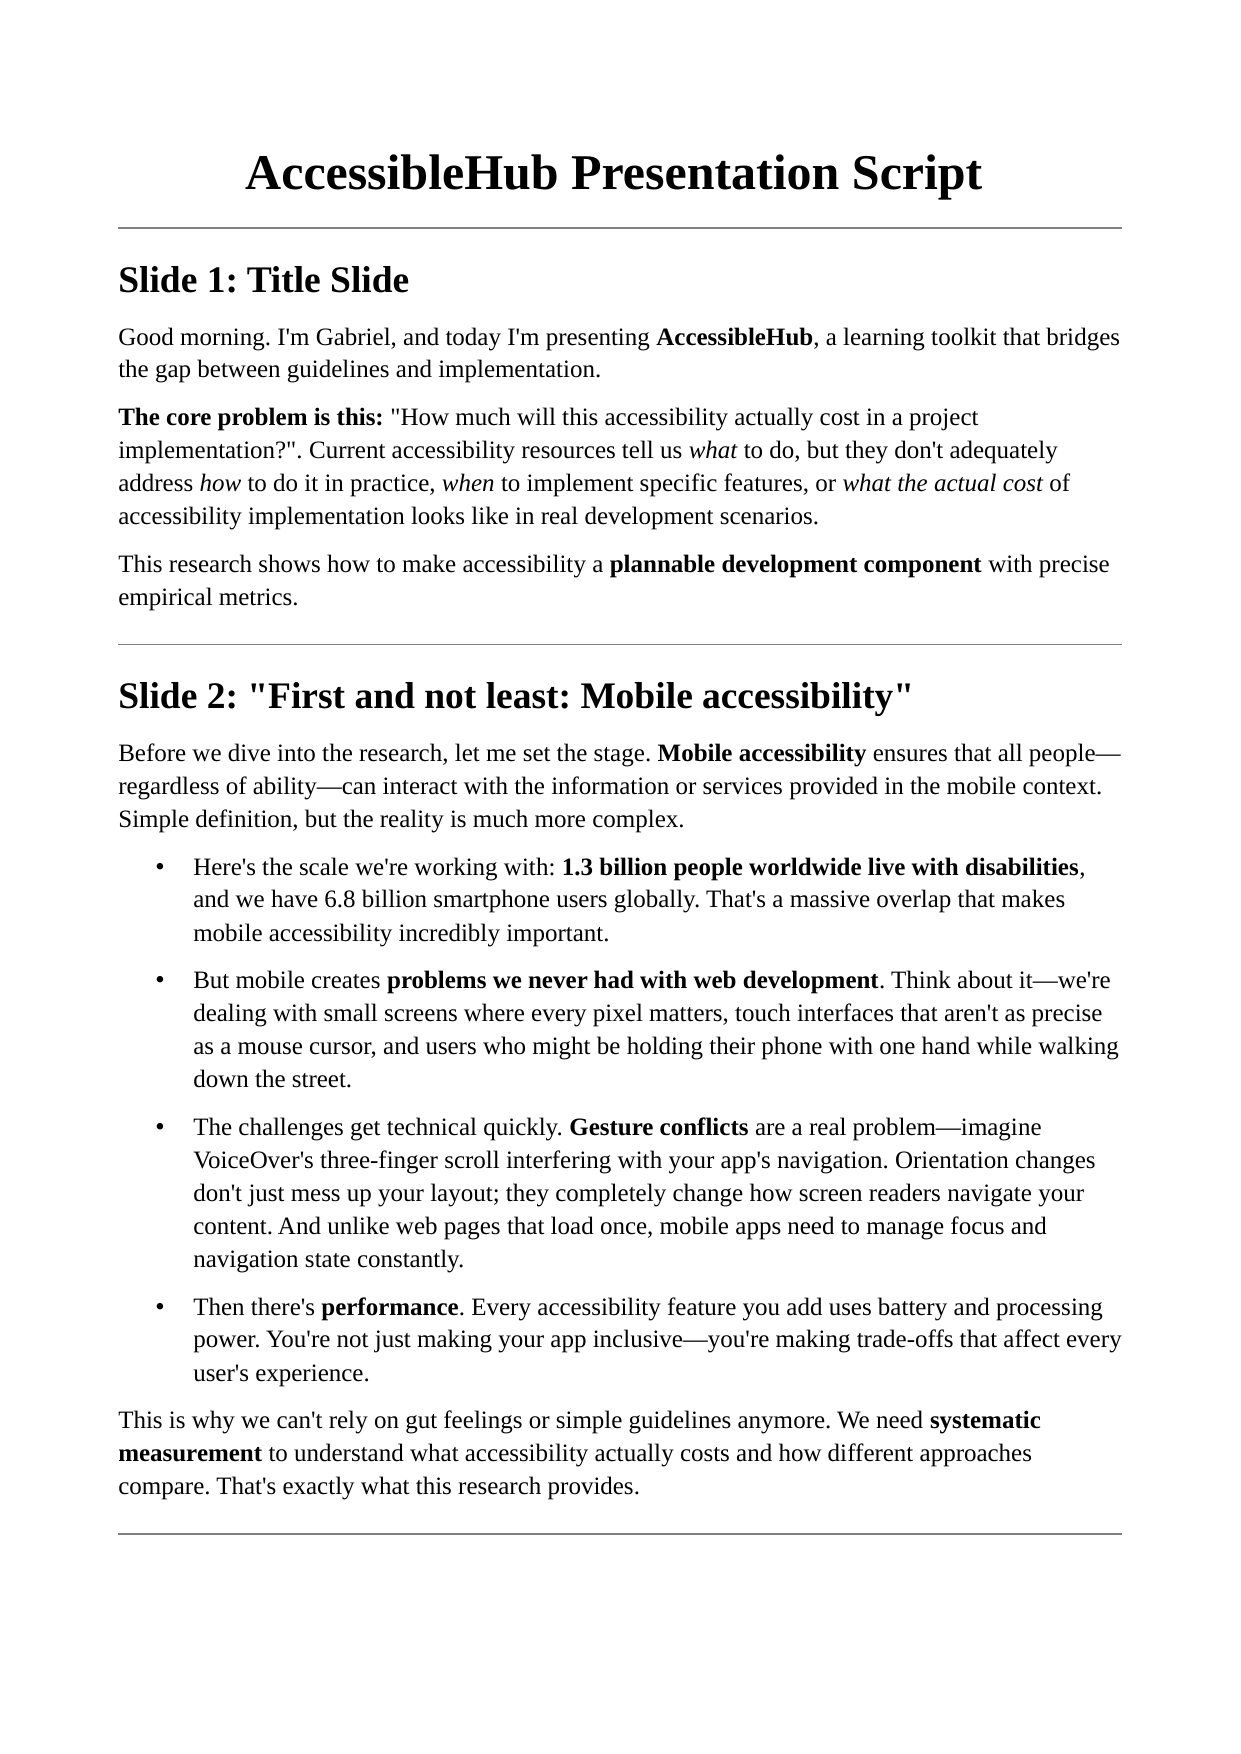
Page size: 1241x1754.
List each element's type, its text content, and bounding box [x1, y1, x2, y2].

subtitle Slide 2: "First and not least: Mobile accessibility" [118, 674, 1122, 717]
text This is why we can't rely on gut feelings or simple guidelines anymore. We need systematic measurement to understand what accessibility actually costs and how different approaches compare. That's exactly what this research provides. [118, 1405, 1122, 1500]
list The challenges get technical quickly. Gesture conflicts are a real problem—imagine VoiceOver's three-finger scroll interfering with your app's navigation. Orientation changes don't just mess up your layout; they completely change how screen readers navigate your content. And unlike web pages that load once, mobile apps need to manage focus and navigation state constantly. [156, 1112, 1122, 1273]
text This research shows how to make accessibility a plannable development component with precise empirical metrics. [118, 549, 1122, 611]
list Here's the scale we're working with: 1.3 billion people worldwide live with disabilities, and we have 6.8 billion smartphone users globally. That's a massive overlap that makes mobile accessibility incredibly important. [156, 852, 1122, 946]
subtitle Slide 1: Title Slide [118, 257, 1122, 301]
text Before we dive into the research, let me set the stage. Mobile accessibility ensures that all people—regardless of ability—can interact with the information or services provided in the mobile context. Simple definition, but the reality is much more complex. [118, 738, 1122, 833]
text Good morning. I'm Gabriel, and today I'm presenting AccessibleHub, a learning toolkit that bridges the gap between guidelines and implementation. [118, 322, 1122, 383]
subtitle AccessibleHub Presentation Script [118, 143, 1122, 201]
text The core problem is this: "How much will this accessibility actually cost in a project implementation?". Current accessibility resources tell us what to do, but they don't adequately address how to do it in practice, when to implement specific features, or what the actual cost of accessibility implementation looks like in real development scenarios. [118, 402, 1122, 530]
list Then there's performance. Every accessibility feature you add uses battery and processing power. You're not just making your app inclusive—you're making trade-offs that affect every user's experience. [156, 1292, 1122, 1386]
list But mobile creates problems we never had with web development. Think about it—we're dealing with small screens where every pixel matters, touch interfaces that aren't as precise as a mouse cursor, and users who might be holding their phone with one hand while walking down the street. [156, 965, 1122, 1093]
